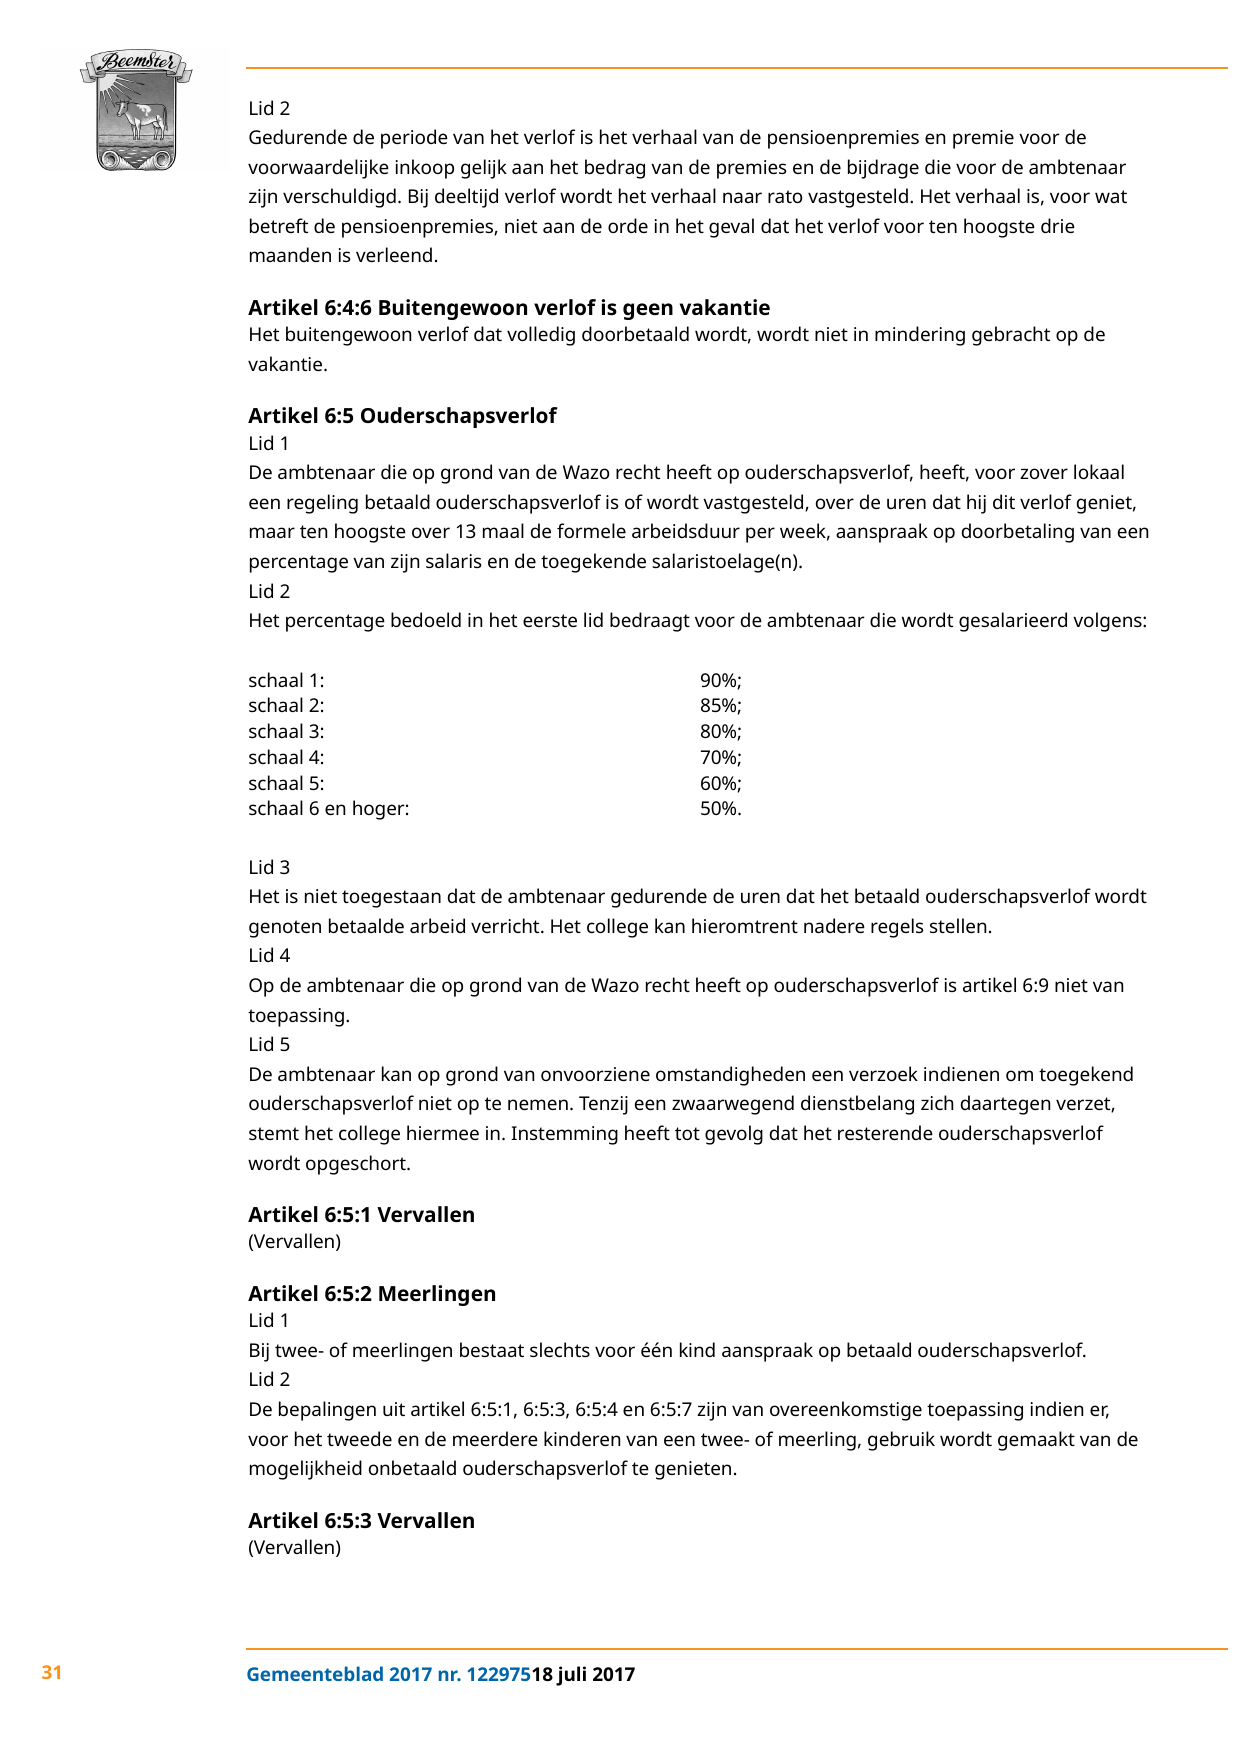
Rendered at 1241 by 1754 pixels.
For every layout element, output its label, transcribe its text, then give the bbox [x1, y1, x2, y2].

text Bij twee- of meerlingen bestaat slechts voor één kind aanspraak op betaald ouderschapsverlof. [248, 1337, 1152, 1363]
text Lid 2 [248, 578, 1152, 604]
text Het buitengewoon verlof dat volledig doorbetaald wordt, wordt niet in mindering gebracht op de vakantie. [248, 322, 1152, 377]
text De ambtenaar die op grond van de Wazo recht heeft op ouderschapsverlof, heeft, voor zover lokaal een regeling betaald ouderschapsverlof is of wordt vastgesteld, over de uren dat hij dit verlof geniet, maar ten hoogste over 13 maal de formele arbeidsduur per week, aanspraak op doorbetaling van een percentage van zijn salaris en de toegekende salaristoelage(n). [248, 459, 1152, 574]
table_cell schaal 6 en hoger: [248, 795, 700, 821]
text Het percentage bedoeld in het eerste lid bedraagt voor de ambtenaar die wordt gesalarieerd volgens: [248, 607, 1152, 633]
text Lid 5 [248, 1031, 1152, 1057]
text Lid 2 [248, 95, 1152, 121]
table_cell 60%; [700, 770, 1152, 795]
text Lid 3 [248, 854, 1152, 880]
text Artikel 6:5 Ouderschapsverlof [248, 402, 1152, 430]
text (Vervallen) [248, 1229, 1152, 1254]
text (Vervallen) [248, 1534, 1152, 1560]
table_cell 70%; [700, 744, 1152, 770]
picture [41, 47, 231, 172]
text Lid 1 [248, 1307, 1152, 1333]
text Artikel 6:4:6 Buitengewoon verlof is geen vakantie [248, 293, 1152, 322]
text Artikel 6:5:2 Meerlingen [248, 1279, 1152, 1307]
text Lid 2 [248, 1367, 1152, 1392]
table_header schaal 1: [248, 667, 700, 692]
text Artikel 6:5:1 Vervallen [248, 1200, 1152, 1229]
table_cell 50%. [700, 795, 1152, 821]
text Het is niet toegestaan dat de ambtenaar gedurende de uren dat het betaald ouderschapsverlof wordt genoten betaalde arbeid verricht. Het college kan hieromtrent nadere regels stellen. [248, 883, 1152, 939]
text Lid 1 [248, 430, 1152, 456]
text De bepalingen uit artikel 6:5:1, 6:5:3, 6:5:4 en 6:5:7 zijn van overeenkomstige toepassing indien er, voor het tweede en de meerdere kinderen van een twee- of meerling, gebruik wordt gemaakt van de mogelijkheid onbetaald ouderschapsverlof te genieten. [248, 1396, 1152, 1481]
table_cell schaal 2: [248, 693, 700, 718]
table_cell schaal 5: [248, 770, 700, 795]
table_cell 80%; [700, 718, 1152, 744]
table_cell 85%; [700, 693, 1152, 718]
text Lid 4 [248, 943, 1152, 968]
text Artikel 6:5:3 Vervallen [248, 1506, 1152, 1534]
table_cell schaal 3: [248, 718, 700, 744]
text Op de ambtenaar die op grond van de Wazo recht heeft op ouderschapsverlof is artikel 6:9 niet van toepassing. [248, 972, 1152, 1028]
table_header 90%; [700, 667, 1152, 692]
text Gedurende de periode van het verlof is het verhaal van de pensioenpremies en premie voor de voorwaardelijke inkoop gelijk aan het bedrag van de premies en de bijdrage die voor de ambtenaar zijn verschuldigd. Bij deeltijd verlof wordt het verhaal naar rato vastgesteld. Het verhaal is, voor wat betreft de pensioenpremies, niet aan de orde in het geval dat het verlof voor ten hoogste drie maanden is verleend. [248, 124, 1152, 268]
table_cell schaal 4: [248, 744, 700, 770]
text De ambtenaar kan op grond van onvoorziene omstandigheden een verzoek indienen om toegekend ouderschapsverlof niet op te nemen. Tenzij een zwaarwegend dienstbelang zich daartegen verzet, stemt het college hiermee in. Instemming heeft tot gevolg dat het resterende ouderschapsverlof wordt opgeschort. [248, 1061, 1152, 1176]
